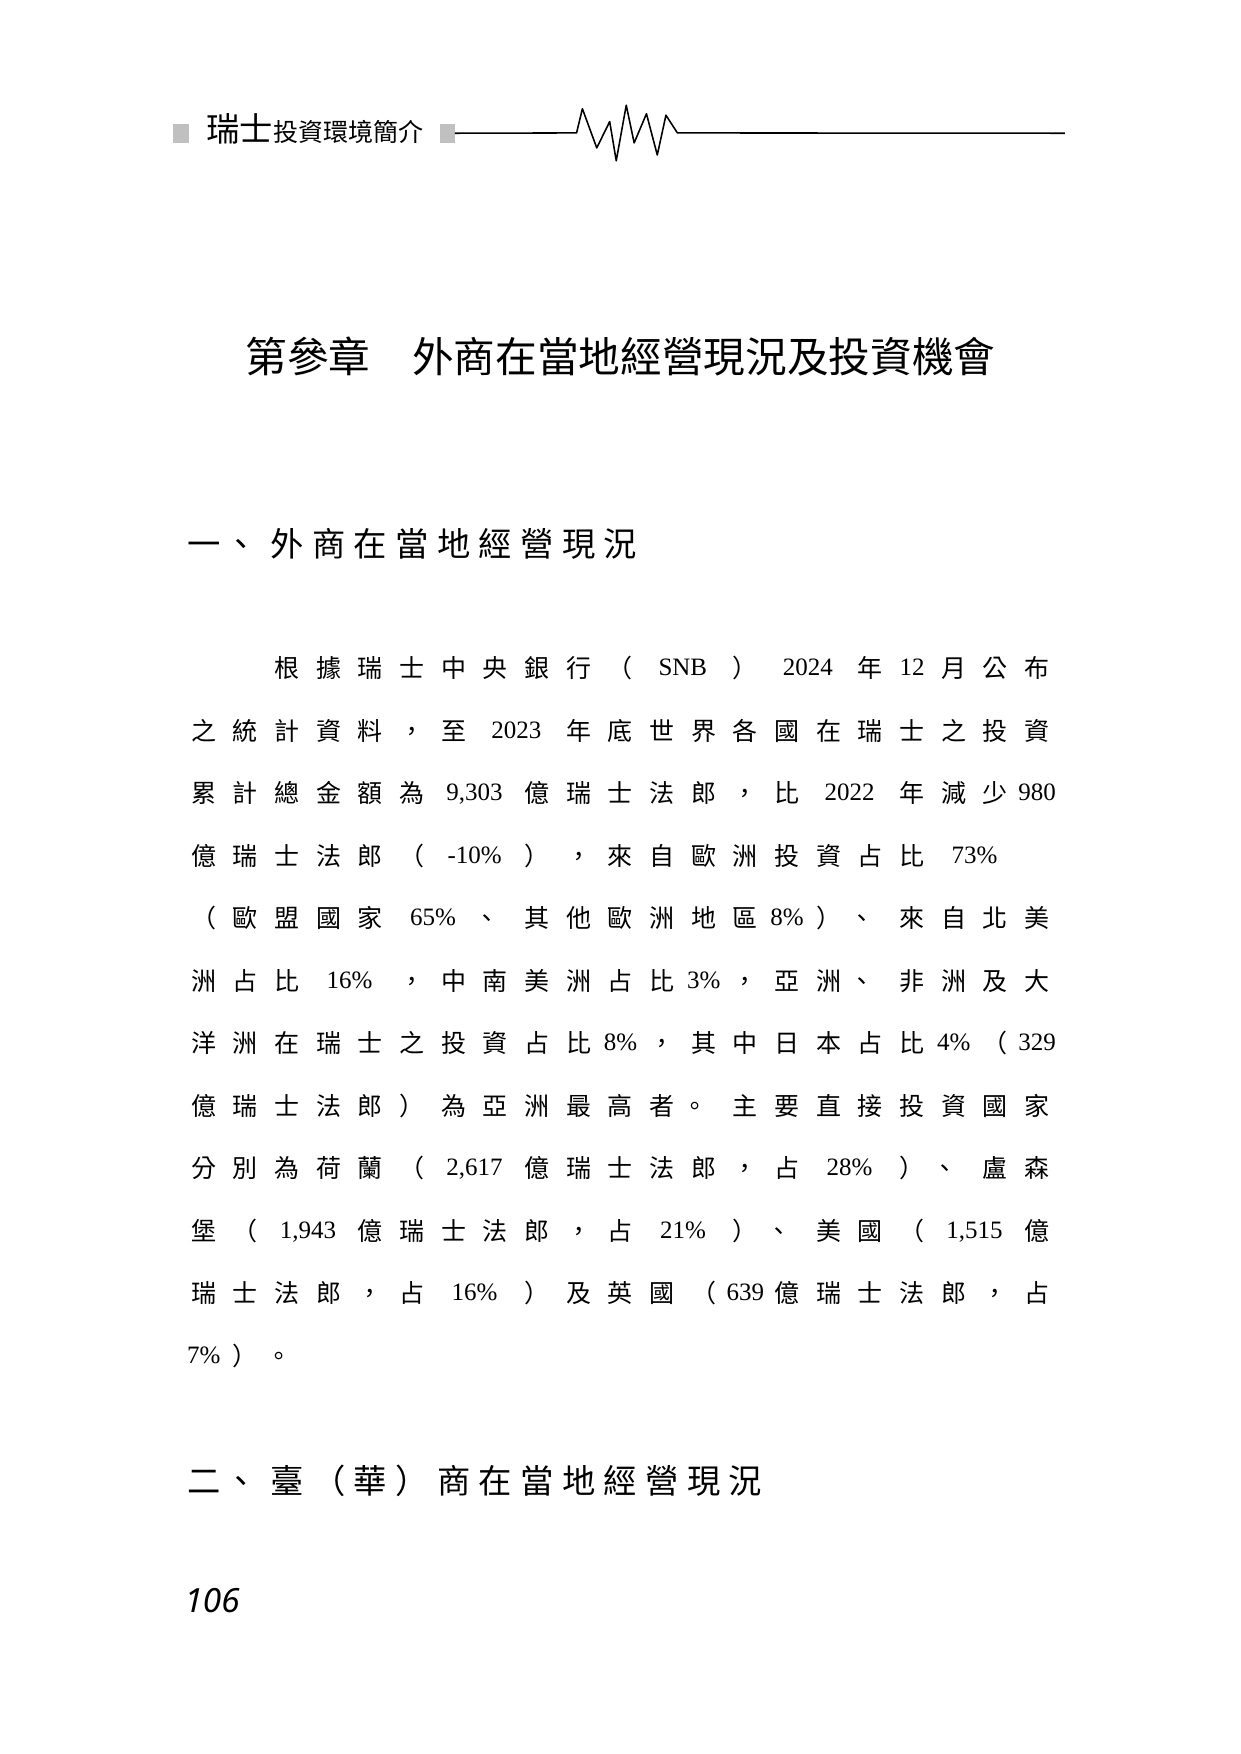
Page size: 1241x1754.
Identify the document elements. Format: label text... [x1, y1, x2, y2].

text 二、臺（華）商在當地經營現況 [183, 1438, 1058, 1500]
text 根據瑞士中央銀行（SNB）2024年12月公布之統計資料，至2023年底世界各國在瑞士之投資累計總金額為9,303億瑞士法郎，比2022年減少980億瑞士法郎（-10%），來自歐洲投資占比73%（歐盟國家65%、其他歐洲地區8%）、來自北美洲占比16%，中南美洲占比3%，亞洲、非洲及大洋洲在瑞士之投資占比8%，其中日本占比4%（329億瑞士法郎）為亞洲最高者。主要直接投資國家分別為荷蘭（2,617億瑞士法郎，占28%）、盧森堡（1,943億瑞士法郎，占21%）、美國（1,515億瑞士法郎，占16%）及英國（639億瑞士法郎，占7%）。 [183, 625, 1058, 1375]
text 一、外商在當地經營現況 [183, 500, 1058, 563]
text 第參章 外商在當地經營現況及投資機會 [183, 313, 1058, 375]
